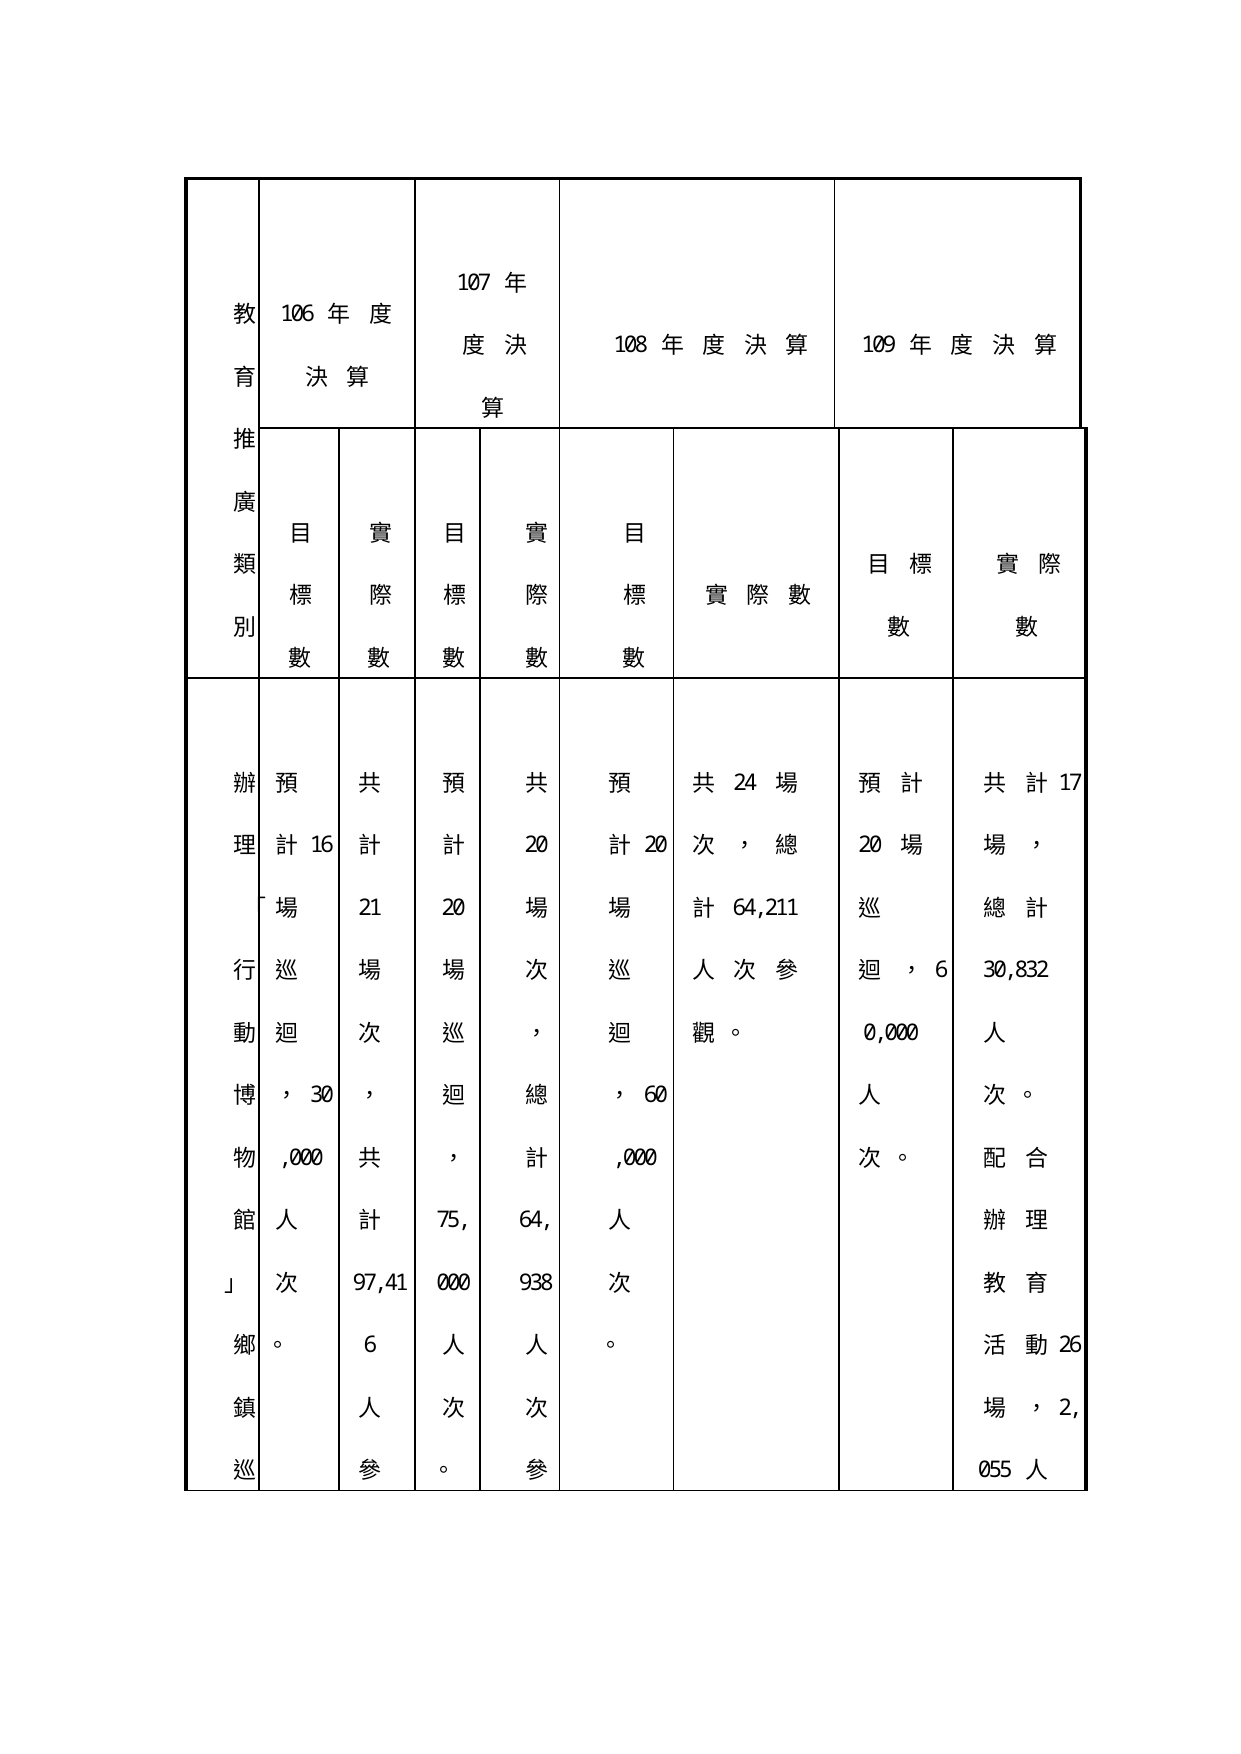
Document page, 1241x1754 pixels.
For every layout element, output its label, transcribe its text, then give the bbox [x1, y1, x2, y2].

table_cell 預計20場巡迴，75,000人次。 [416, 679, 479, 1490]
table_cell 共24場次，總計64,211人次參觀。 [674, 679, 838, 1490]
table_cell 實際數 [340, 429, 414, 677]
table_cell 辦理「行動博物館」鄉鎮巡迴展 [188, 679, 258, 1490]
table_cell 預計20場巡迴，60,000人次。 [560, 679, 673, 1490]
table_header 108年度決算 [560, 180, 834, 427]
table_cell 共計21場次，共計97,416人參 [340, 679, 414, 1490]
table_cell 預計20場巡迴，60,000人次。 [840, 679, 952, 1490]
table_header 教育推廣類別 [188, 180, 258, 677]
table_cell 實際數 [481, 429, 559, 677]
table_header 106年度決算 [260, 180, 414, 427]
table_cell 目標數 [416, 429, 479, 677]
table_cell 共計17場，總計30,832人次。 配合辦理教育活動26場，2,055人 [954, 679, 1084, 1490]
table_header [1082, 177, 1086, 427]
table_cell 目標數 [840, 429, 952, 677]
table_cell 共20場次，總計64,938人次參 [481, 679, 559, 1490]
table_cell 實際數 [954, 429, 1084, 677]
table_cell 實際數 [674, 429, 838, 677]
table_cell 目標數 [260, 429, 338, 677]
table_cell 目標數 [560, 429, 673, 677]
table_header 109年度決算 [835, 180, 1079, 427]
table_cell 預計16場巡迴，30,000人次。 [260, 679, 338, 1490]
table_header 107年度決算 [416, 180, 559, 427]
